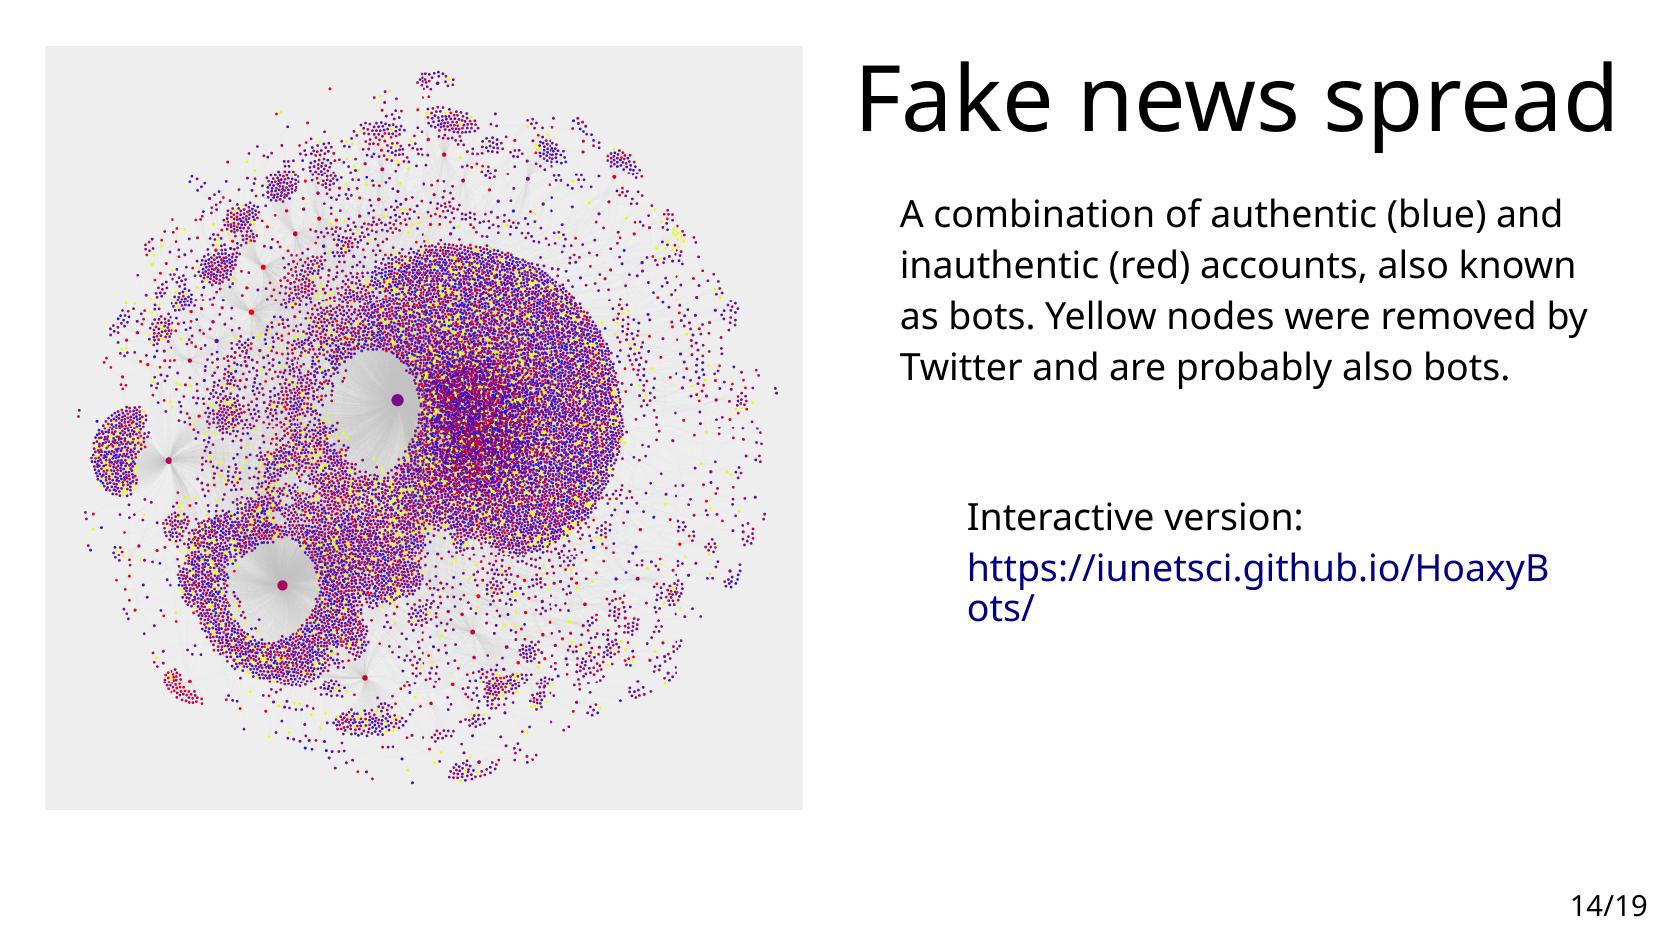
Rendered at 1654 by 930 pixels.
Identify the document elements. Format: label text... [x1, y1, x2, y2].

picture [45, 46, 803, 811]
text_box Interactive version: https://iunetsci.github.io/HoaxyBots/ [952, 483, 1576, 608]
text_box A combination of authentic (blue) and inauthentic (red) accounts, also known as bots. Yellow nodes were removed by Twitter and are probably also bots. [885, 180, 1606, 541]
title Fake news spread [825, 27, 1651, 165]
